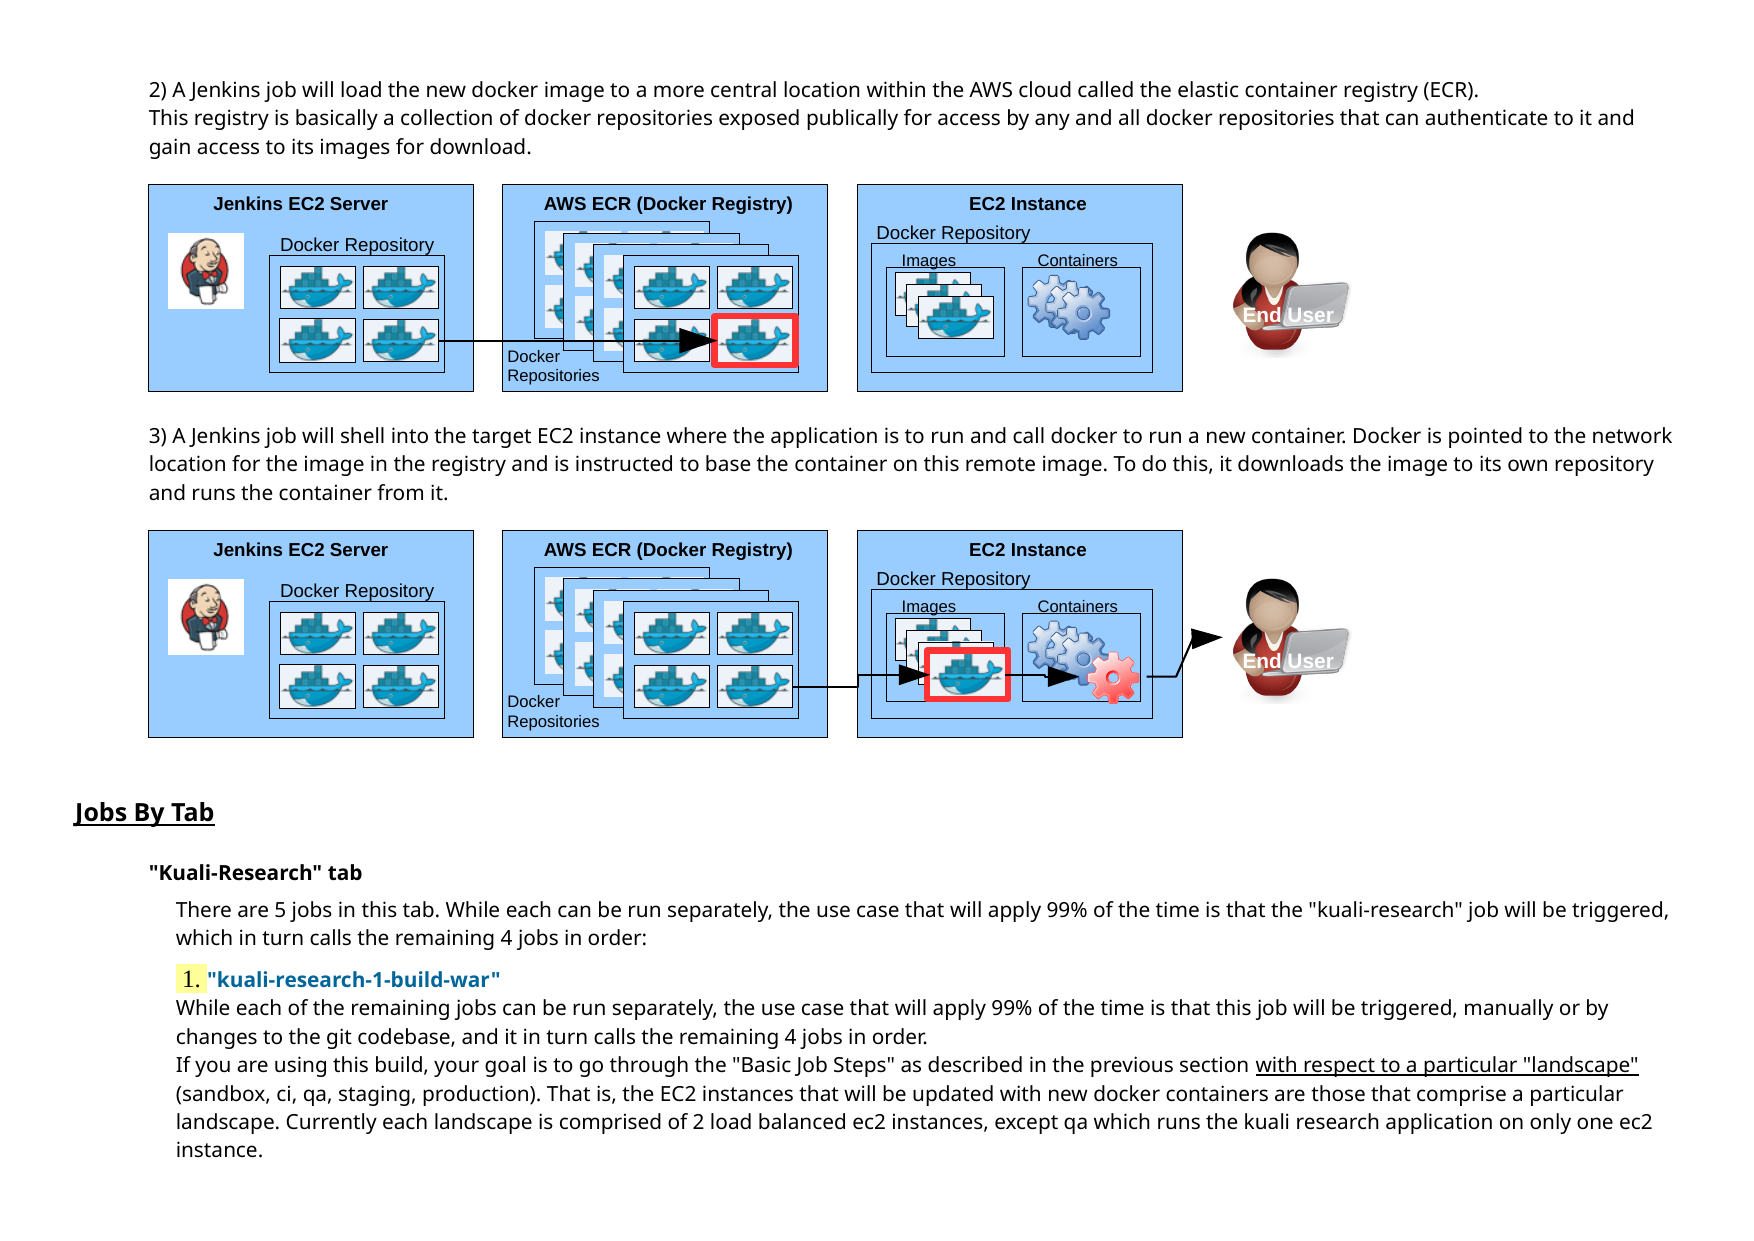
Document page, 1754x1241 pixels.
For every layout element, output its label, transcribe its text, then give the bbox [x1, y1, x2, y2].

picture [604, 255, 623, 298]
picture [919, 297, 993, 338]
picture [545, 577, 621, 621]
picture [718, 267, 792, 308]
picture [280, 665, 355, 708]
picture [364, 613, 438, 654]
picture [545, 285, 563, 328]
picture [1222, 571, 1354, 704]
picture [1222, 225, 1354, 358]
list 2) A Jenkins job will load the new docker image to a more central location within the AWS cloud called the elastic container registry (ECR). This registry is basically a collection of docker repositories exposed publically for access by any and all docker repositories that can authenticate to it and gain access to its images for download. [148, 75, 1679, 160]
picture [635, 666, 709, 707]
picture [545, 231, 621, 275]
picture [575, 642, 593, 686]
picture [168, 233, 244, 309]
picture [635, 613, 709, 654]
picture [604, 308, 623, 340]
picture [604, 601, 623, 644]
text "Kuali-Research" tab [148, 858, 1679, 886]
picture [364, 666, 438, 707]
picture [635, 320, 709, 340]
picture [896, 273, 970, 315]
picture [604, 342, 623, 351]
picture [280, 319, 355, 362]
picture [635, 342, 709, 361]
picture [364, 320, 438, 361]
picture [907, 285, 981, 326]
picture [604, 654, 623, 697]
picture [718, 319, 792, 362]
list "kuali-research-1-build-war" While each of the remaining jobs can be run separately, the use case that will apply 99% of the time is that this job will be triggered, manually or by changes to the git codebase, and it in turn calls the remaining 4 jobs in order. If you are using this build, your goal is to go through the "Basic Job Steps" as described in the previous section with respect to a particular "landscape" (sandbox, ci, qa, staging, production). That is, the EC2 instances that will be updated with new docker containers are those that comprise a particular landscape. Currently each landscape is comprised of 2 load balanced ec2 instances, except qa which runs the kuali research application on only one ec2 instance. [176, 964, 1679, 1164]
picture [919, 643, 993, 672]
picture [907, 631, 994, 670]
picture [364, 267, 438, 308]
picture [896, 619, 970, 660]
text Jobs By Tab [75, 795, 1679, 829]
picture [575, 589, 650, 632]
picture [635, 267, 709, 308]
picture [575, 243, 650, 287]
text There are 5 jobs in this tab. While each can be run separately, the use case that will apply 99% of the time is that the "kuali-research" job will be triggered, which in turn calls the remaining 4 jobs in order: [176, 895, 1679, 952]
picture [718, 613, 792, 654]
picture [545, 630, 563, 674]
picture [575, 296, 593, 340]
picture [281, 613, 355, 654]
text 3) A Jenkins job will shell into the target EC2 instance where the application is to run and call docker to run a new container. Docker is pointed to the network location for the image in the registry and is instructed to base the container on this remote image. To do this, it downloads the image to its own repository and runs the container from it. [148, 421, 1679, 506]
picture [168, 579, 244, 655]
picture [281, 267, 355, 308]
picture [930, 654, 1005, 696]
picture [718, 666, 792, 707]
